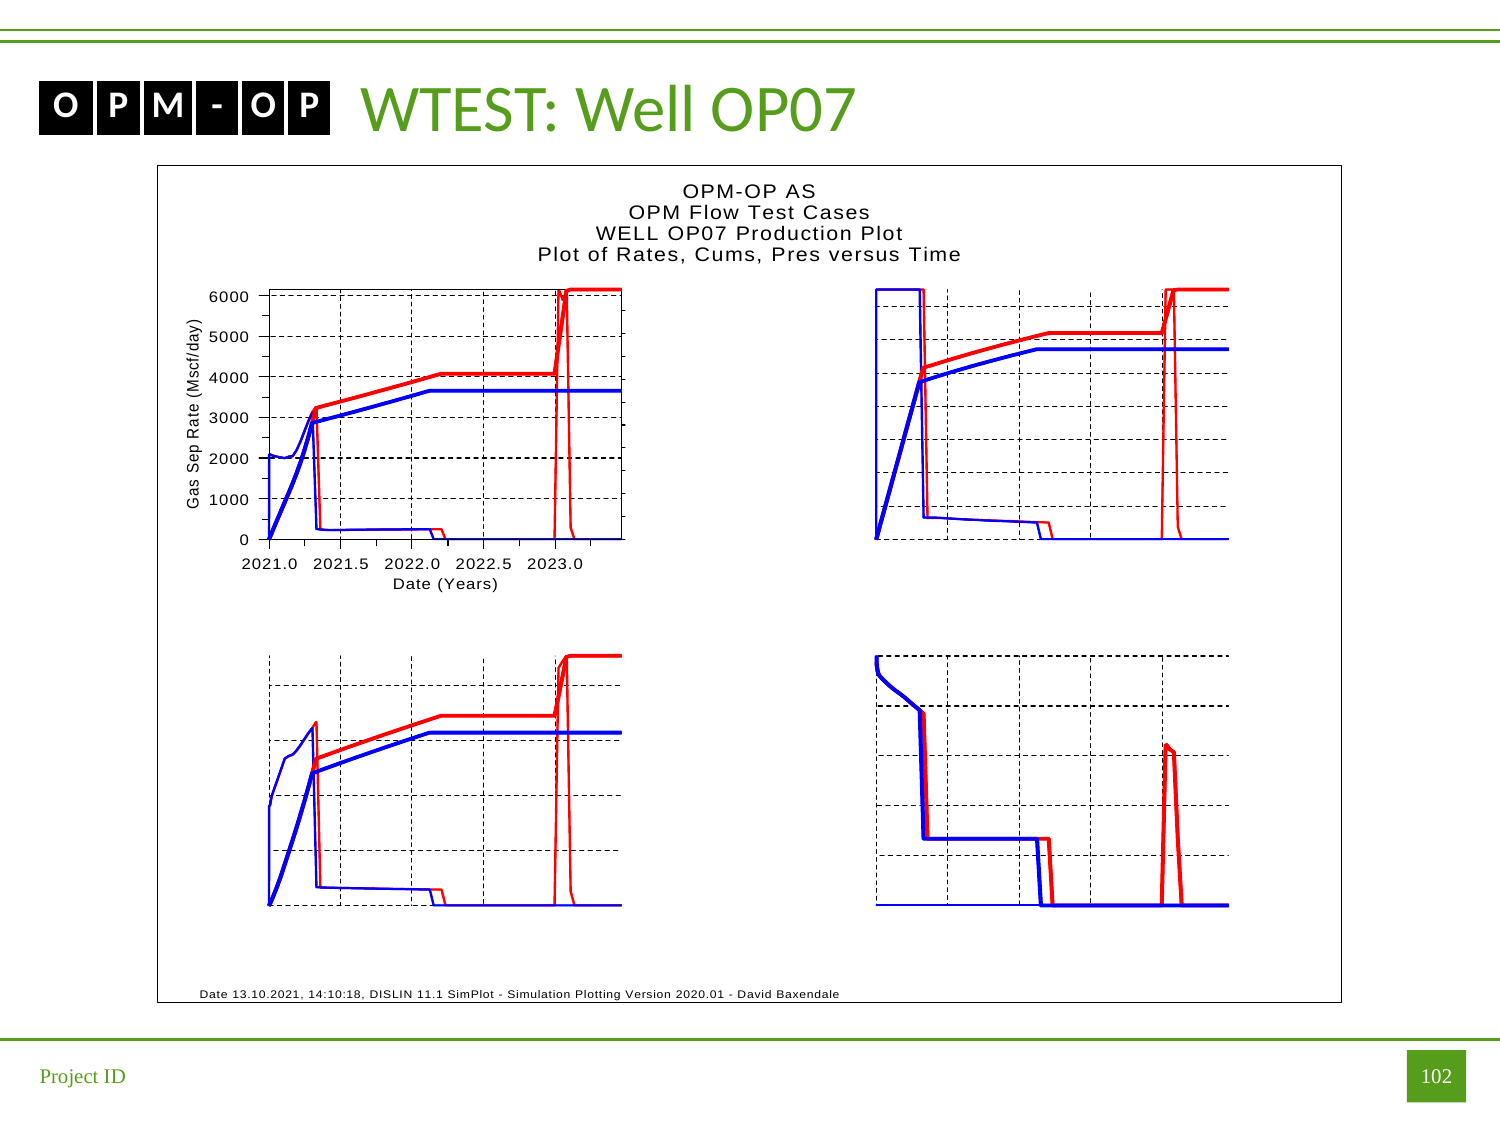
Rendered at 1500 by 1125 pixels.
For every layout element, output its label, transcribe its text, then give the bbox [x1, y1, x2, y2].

title WTEST: well OP07 [360, 77, 1425, 153]
picture [157, 165, 1343, 1004]
